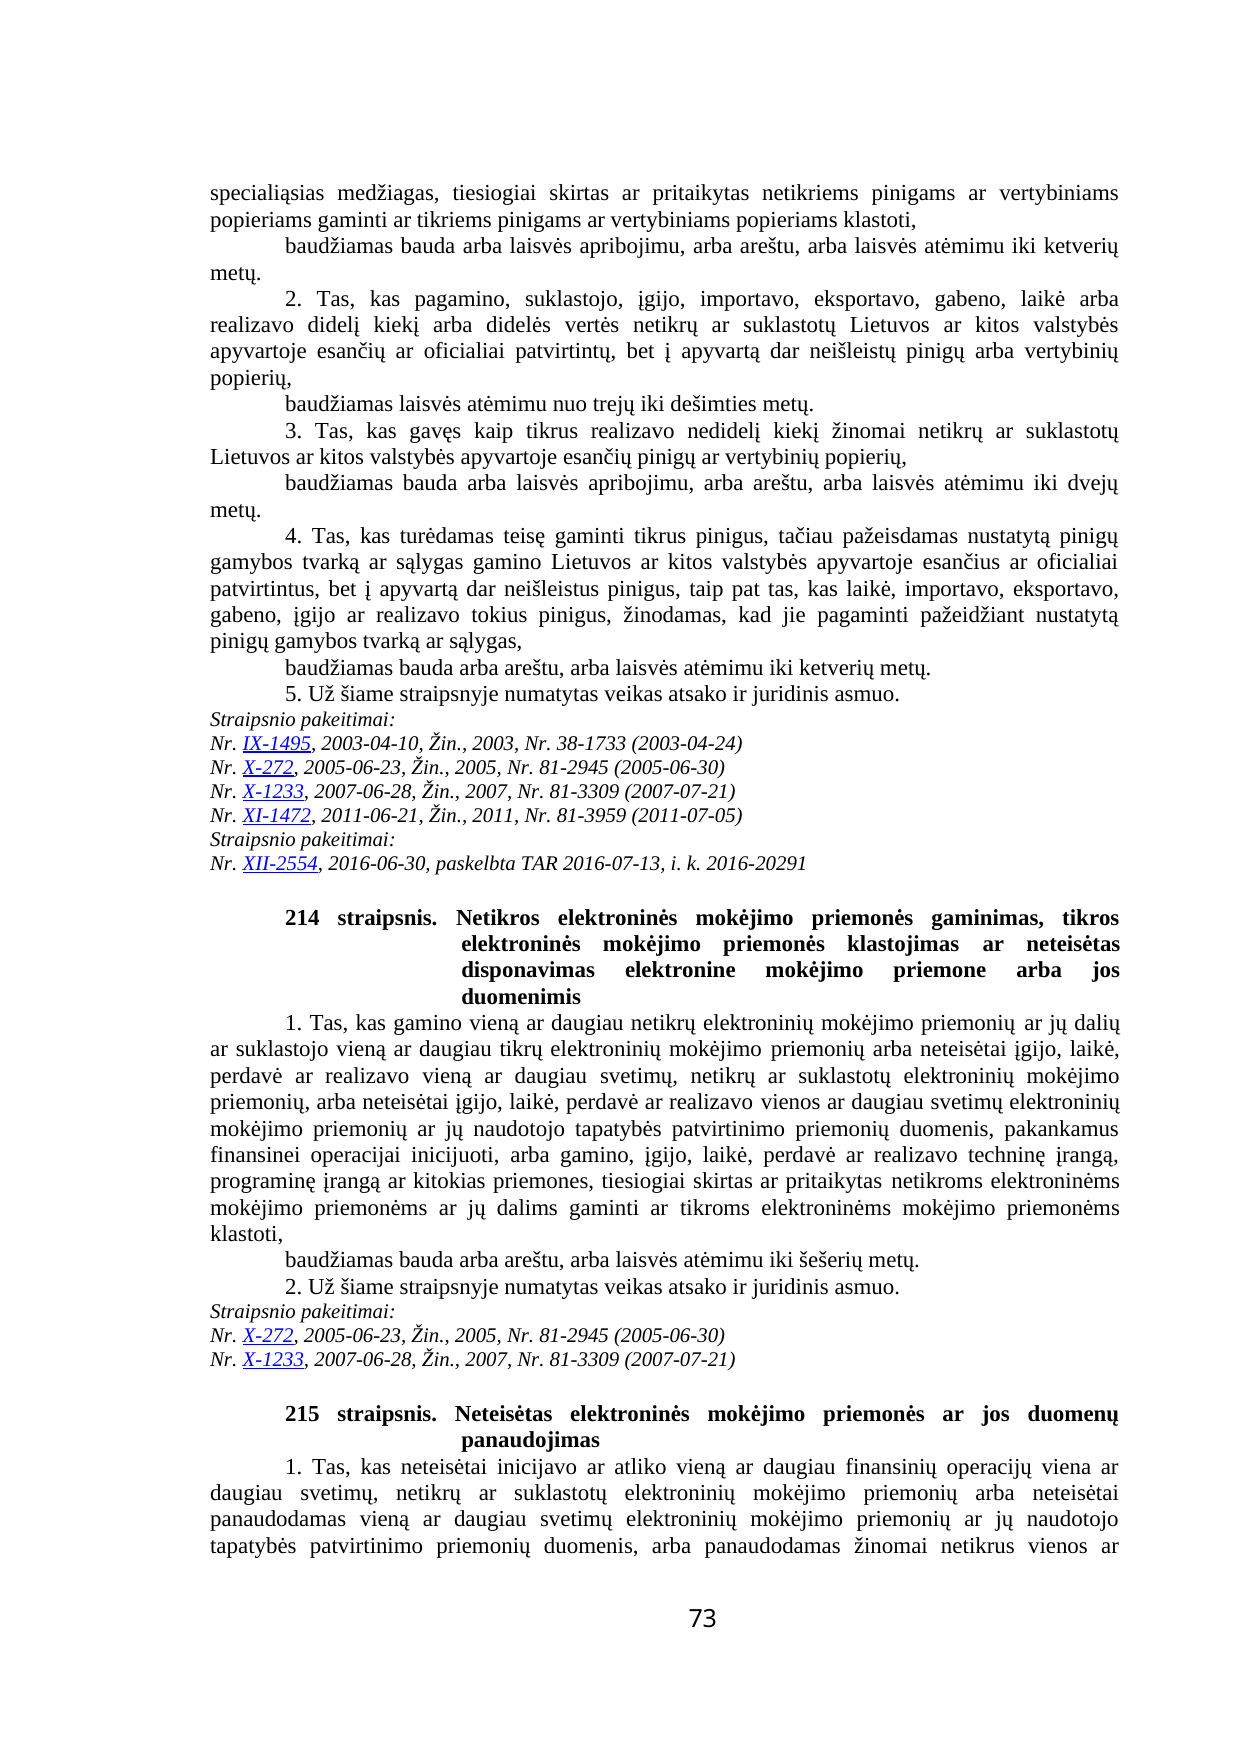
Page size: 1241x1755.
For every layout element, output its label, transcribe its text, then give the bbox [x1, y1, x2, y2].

text Nr. X-272, 2005-06-23, Žin., 2005, Nr. 81-2945 (2005-06-30) [210, 755, 1120, 779]
text 214 straipsnis. Netikros elektroninės mokėjimo priemonės gaminimas, tikros elektroninės mokėjimo priemonės klastojimas ar neteisėtas disponavimas elektronine mokėjimo priemone arba jos duomenimis [285, 904, 1120, 1009]
text 2. Už šiame straipsnyje numatytas veikas atsako ir juridinis asmuo. [210, 1273, 1120, 1299]
text Straipsnio pakeitimai: [210, 707, 1120, 731]
text 215 straipsnis. Neteisėtas elektroninės mokėjimo priemonės ar jos duomenų panaudojimas [285, 1400, 1120, 1453]
text 3. Tas, kas gavęs kaip tikrus realizavo nedidelį kiekį žinomai netikrų ar suklastotų Lietuvos ar kitos valstybės apyvartoje esančių pinigų ar vertybinių popierių, [210, 417, 1120, 469]
text 5. Už šiame straipsnyje numatytas veikas atsako ir juridinis asmuo. [210, 680, 1120, 707]
text 1. Tas, kas gamino vieną ar daugiau netikrų elektroninių mokėjimo priemonių ar jų dalių ar suklastojo vieną ar daugiau tikrų elektroninių mokėjimo priemonių arba neteisėtai įgijo, laikė, perdavė ar realizavo vieną ar daugiau svetimų, netikrų ar suklastotų elektroninių mokėjimo priemonių, arba neteisėtai įgijo, laikė, perdavė ar realizavo vienos ar daugiau svetimų elektroninių mokėjimo priemonių ar jų naudotojo tapatybės patvirtinimo priemonių duomenis, pakankamus finansinei operacijai inicijuoti, arba gamino, įgijo, laikė, perdavė ar realizavo techninę įrangą, programinę įrangą ar kitokias priemones, tiesiogiai skirtas ar pritaikytas netikroms elektroninėms mokėjimo priemonėms ar jų dalims gaminti ar tikroms elektroninėms mokėjimo priemonėms klastoti, [210, 1009, 1120, 1246]
text Nr. X-1233, 2007-06-28, Žin., 2007, Nr. 81-3309 (2007-07-21) [210, 1347, 1120, 1371]
text Nr. XII-2554, 2016-06-30, paskelbta TAR 2016-07-13, i. k. 2016-20291 [210, 851, 1120, 875]
text baudžiamas bauda arba laisvės apribojimu, arba areštu, arba laisvės atėmimu iki ketverių metų. [210, 232, 1120, 285]
text Straipsnio pakeitimai: [210, 1299, 1120, 1323]
text Straipsnio pakeitimai: [210, 827, 1120, 851]
text Nr. X-1233, 2007-06-28, Žin., 2007, Nr. 81-3309 (2007-07-21) [210, 779, 1120, 803]
text 4. Tas, kas turėdamas teisę gaminti tikrus pinigus, tačiau pažeisdamas nustatytą pinigų gamybos tvarką ar sąlygas gamino Lietuvos ar kitos valstybės apyvartoje esančius ar oficialiai patvirtintus, bet į apyvartą dar neišleistus pinigus, taip pat tas, kas laikė, importavo, eksportavo, gabeno, įgijo ar realizavo tokius pinigus, žinodamas, kad jie pagaminti pažeidžiant nustatytą pinigų gamybos tvarką ar sąlygas, [210, 522, 1120, 654]
text baudžiamas bauda arba laisvės apribojimu, arba areštu, arba laisvės atėmimu iki dvejų metų. [210, 469, 1120, 522]
text Nr. XI-1472, 2011-06-21, Žin., 2011, Nr. 81-3959 (2011-07-05) [210, 803, 1120, 827]
text baudžiamas bauda arba areštu, arba laisvės atėmimu iki ketverių metų. [210, 654, 1120, 680]
text baudžiamas laisvės atėmimu nuo trejų iki dešimties metų. [210, 390, 1120, 417]
text 2. Tas, kas pagamino, suklastojo, įgijo, importavo, eksportavo, gabeno, laikė arba realizavo didelį kiekį arba didelės vertės netikrų ar suklastotų Lietuvos ar kitos valstybės apyvartoje esančių ar oficialiai patvirtintų, bet į apyvartą dar neišleistų pinigų arba vertybinių popierių, [210, 285, 1120, 390]
text 1. Tas, kas neteisėtai inicijavo ar atliko vieną ar daugiau finansinių operacijų viena ar daugiau svetimų, netikrų ar suklastotų elektroninių mokėjimo priemonių arba neteisėtai panaudodamas vieną ar daugiau svetimų elektroninių mokėjimo priemonių ar jų naudotojo tapatybės patvirtinimo priemonių duomenis, arba panaudodamas žinomai netikrus vienos ar [210, 1453, 1120, 1558]
text baudžiamas bauda arba areštu, arba laisvės atėmimu iki šešerių metų. [210, 1246, 1120, 1273]
text specialiąsias medžiagas, tiesiogiai skirtas ar pritaikytas netikriems pinigams ar vertybiniams popieriams gaminti ar tikriems pinigams ar vertybiniams popieriams klastoti, [210, 179, 1120, 232]
text Nr. IX-1495, 2003-04-10, Žin., 2003, Nr. 38-1733 (2003-04-24) [210, 731, 1120, 755]
text Nr. X-272, 2005-06-23, Žin., 2005, Nr. 81-2945 (2005-06-30) [210, 1323, 1120, 1347]
